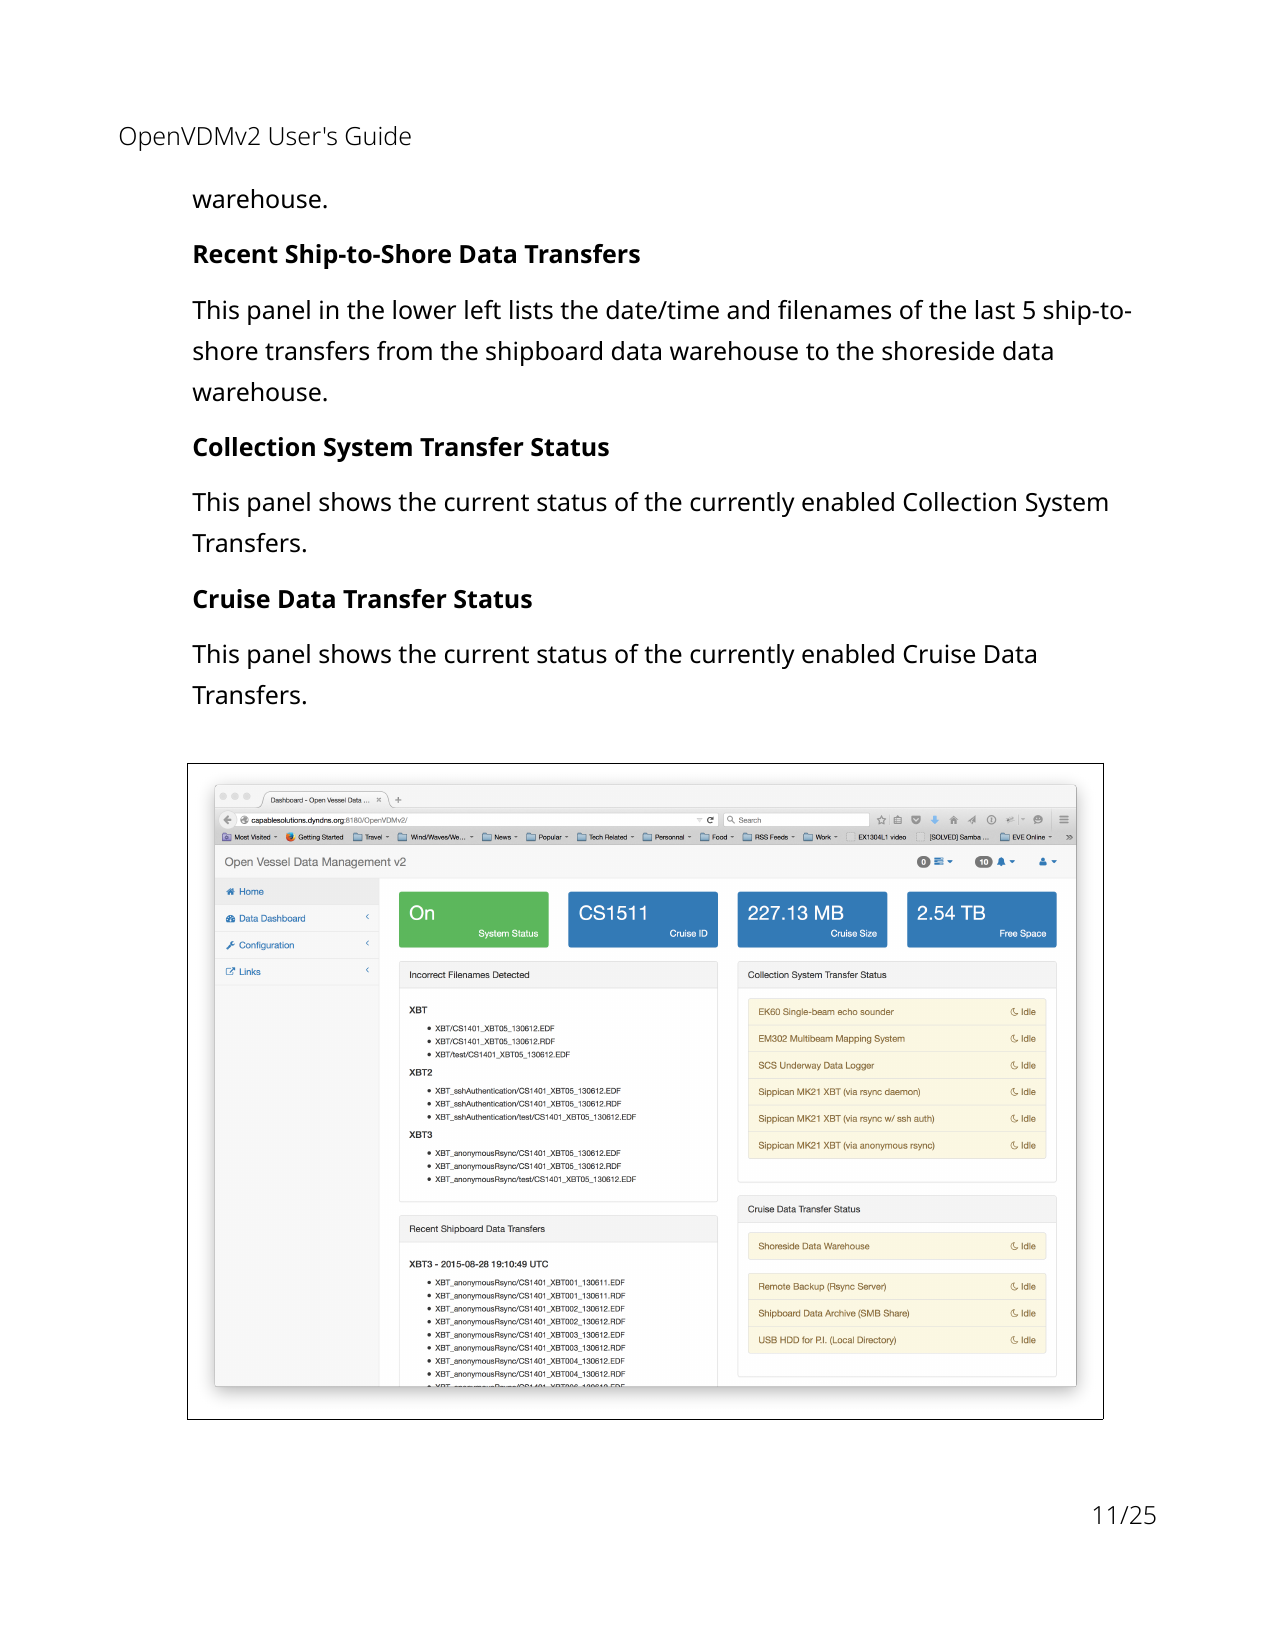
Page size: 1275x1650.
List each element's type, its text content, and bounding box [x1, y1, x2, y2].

text Cruise Data Transfer Status [192, 581, 1157, 615]
text This panel in the lower left lists the date/time and filenames of the last 5 ship-to-shore transfers from the shipboard data warehouse to the shoreside data warehouse. [192, 292, 1157, 408]
picture [190, 765, 1101, 1416]
text This panel shows the current status of the currently enabled Collection System Transfers. [192, 485, 1157, 560]
text warehouse. [192, 182, 1157, 216]
text This panel shows the current status of the currently enabled Cruise Data Transfers. [192, 637, 1157, 712]
text Collection System Transfer Status [192, 429, 1157, 464]
text Recent Ship-to-Shore Data Transfers [192, 237, 1157, 271]
